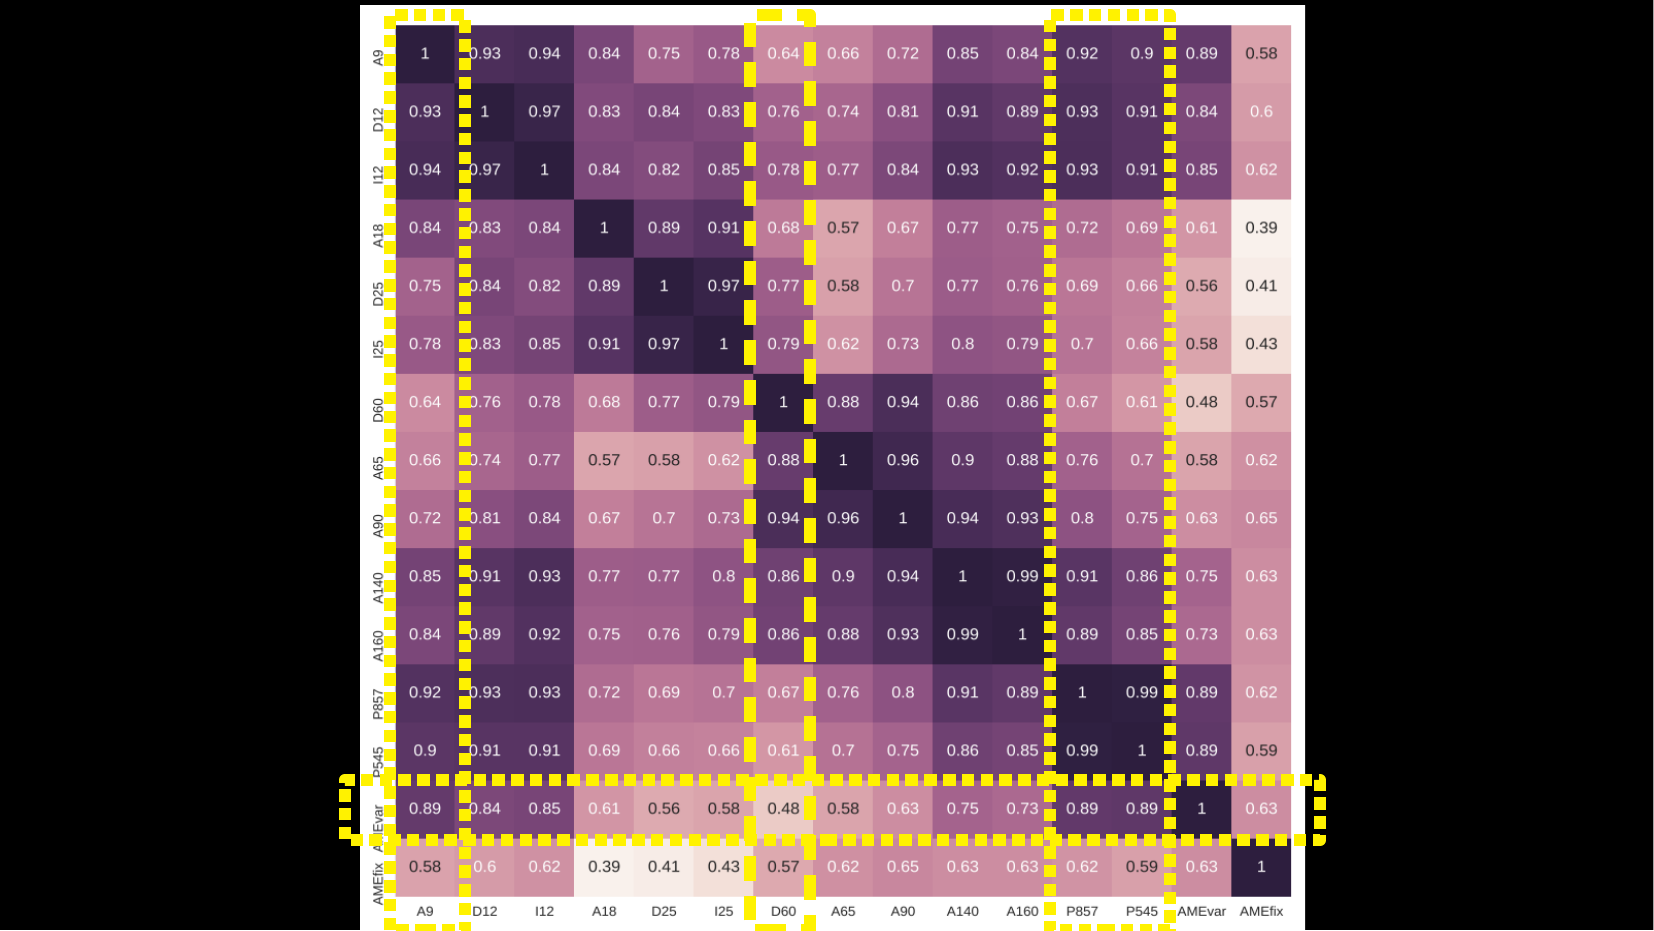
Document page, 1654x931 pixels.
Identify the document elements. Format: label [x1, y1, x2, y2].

picture [360, 5, 1306, 780]
text_box [345, 780, 1321, 841]
picture [360, 841, 1306, 931]
